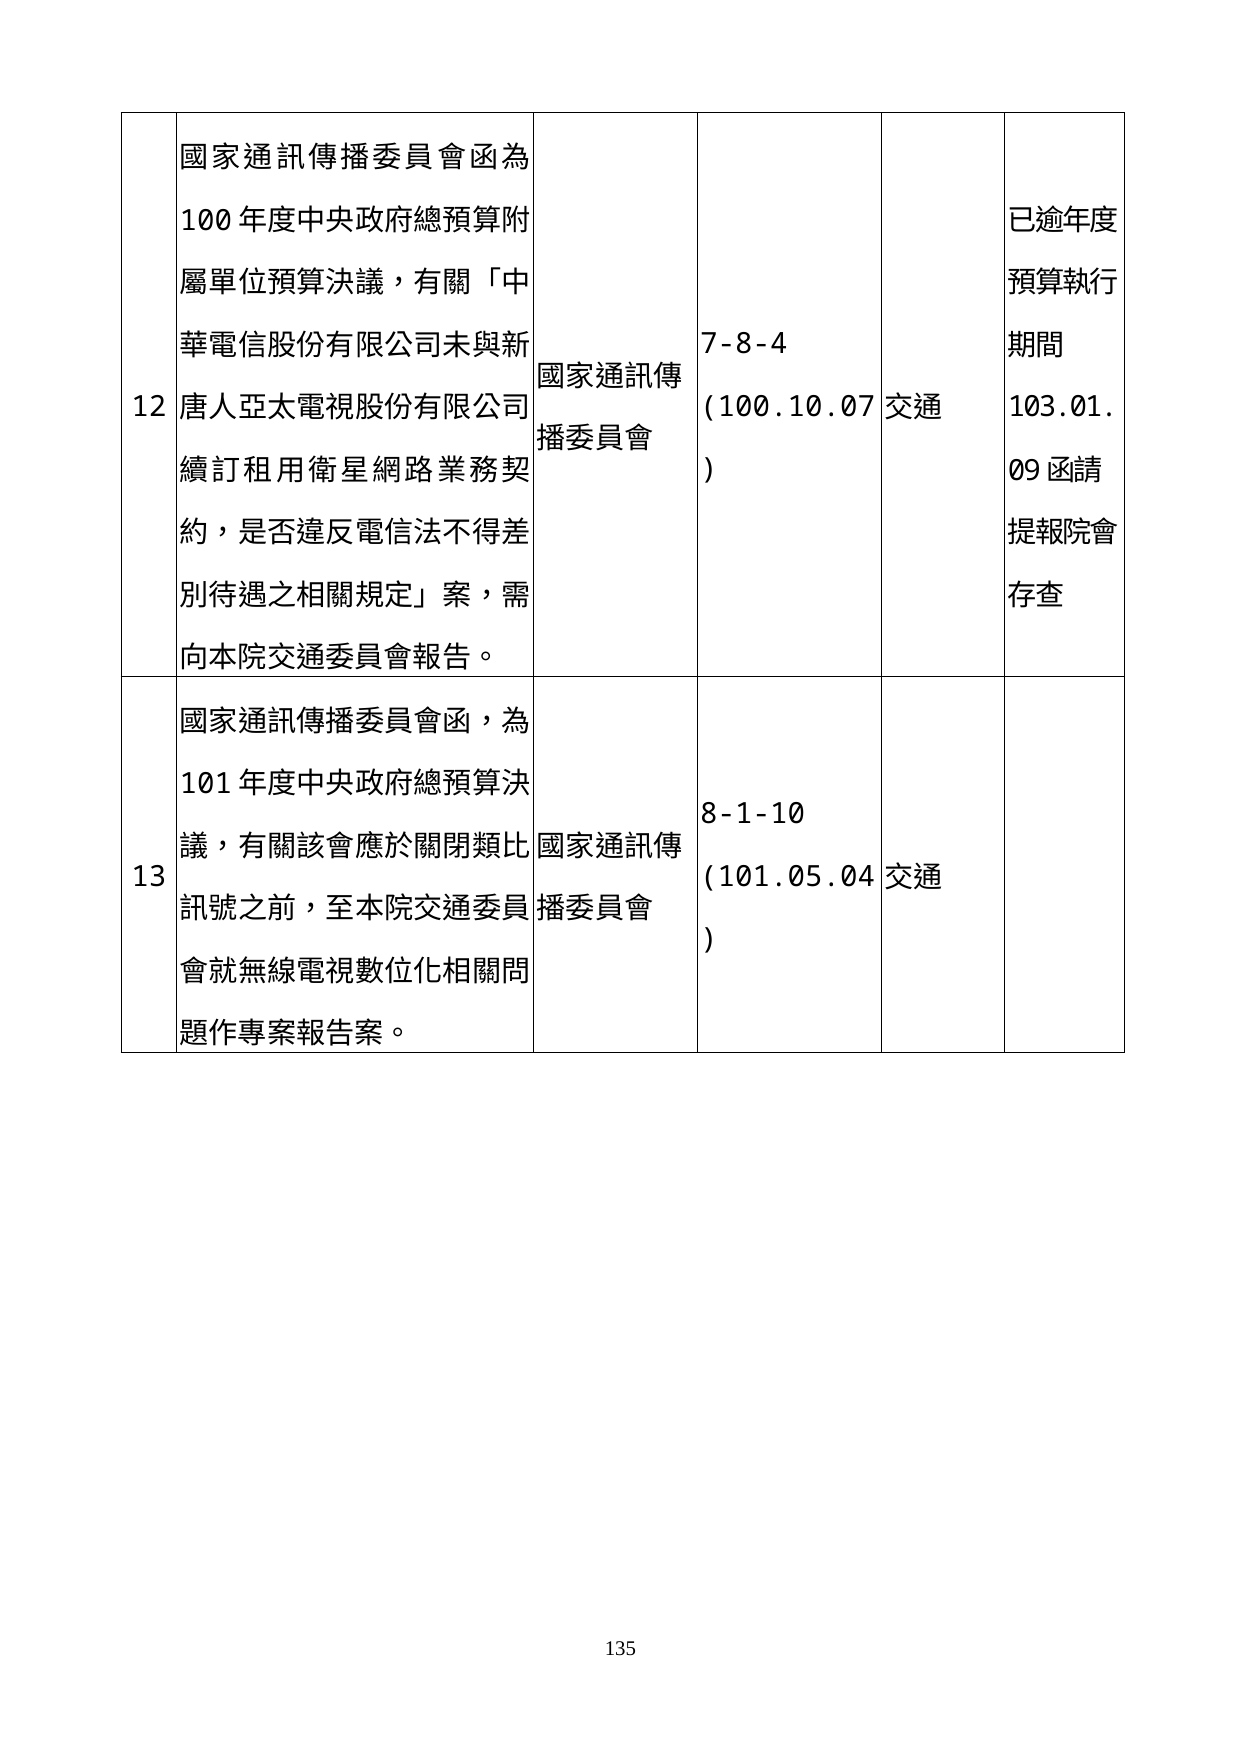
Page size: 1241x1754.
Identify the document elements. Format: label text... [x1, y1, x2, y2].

table_cell [1005, 677, 1124, 1052]
table_cell 國家通訊傳播委員會 [534, 113, 697, 676]
table_cell 交通 [882, 677, 1004, 1052]
table_cell 國家通訊傳播委員會 [534, 677, 697, 1052]
table_cell 13 [122, 677, 176, 1052]
table_cell 8-1-10 (101.05.04) [698, 677, 881, 1052]
table_cell 國家通訊傳播委員會函，為101年度中央政府總預算決議，有關該會應於關閉類比訊號之前，至本院交通委員會就無線電視數位化相關問題作專案報告案。 [177, 677, 533, 1052]
table_cell 已逾年度預算執行期間103.01.09函請提報院會存查 [1005, 113, 1124, 676]
table_cell 國家通訊傳播委員會函為100年度中央政府總預算附屬單位預算決議，有關「中華電信股份有限公司未與新唐人亞太電視股份有限公司續訂租用衛星網路業務契約，是否違反電信法不得差別待遇之相關規定」案，需向本院交通委員會報告。 [177, 113, 533, 676]
table_cell 12 [122, 113, 176, 676]
table_cell 交通 [882, 113, 1004, 676]
table_cell 7-8-4 (100.10.07) [698, 113, 881, 676]
